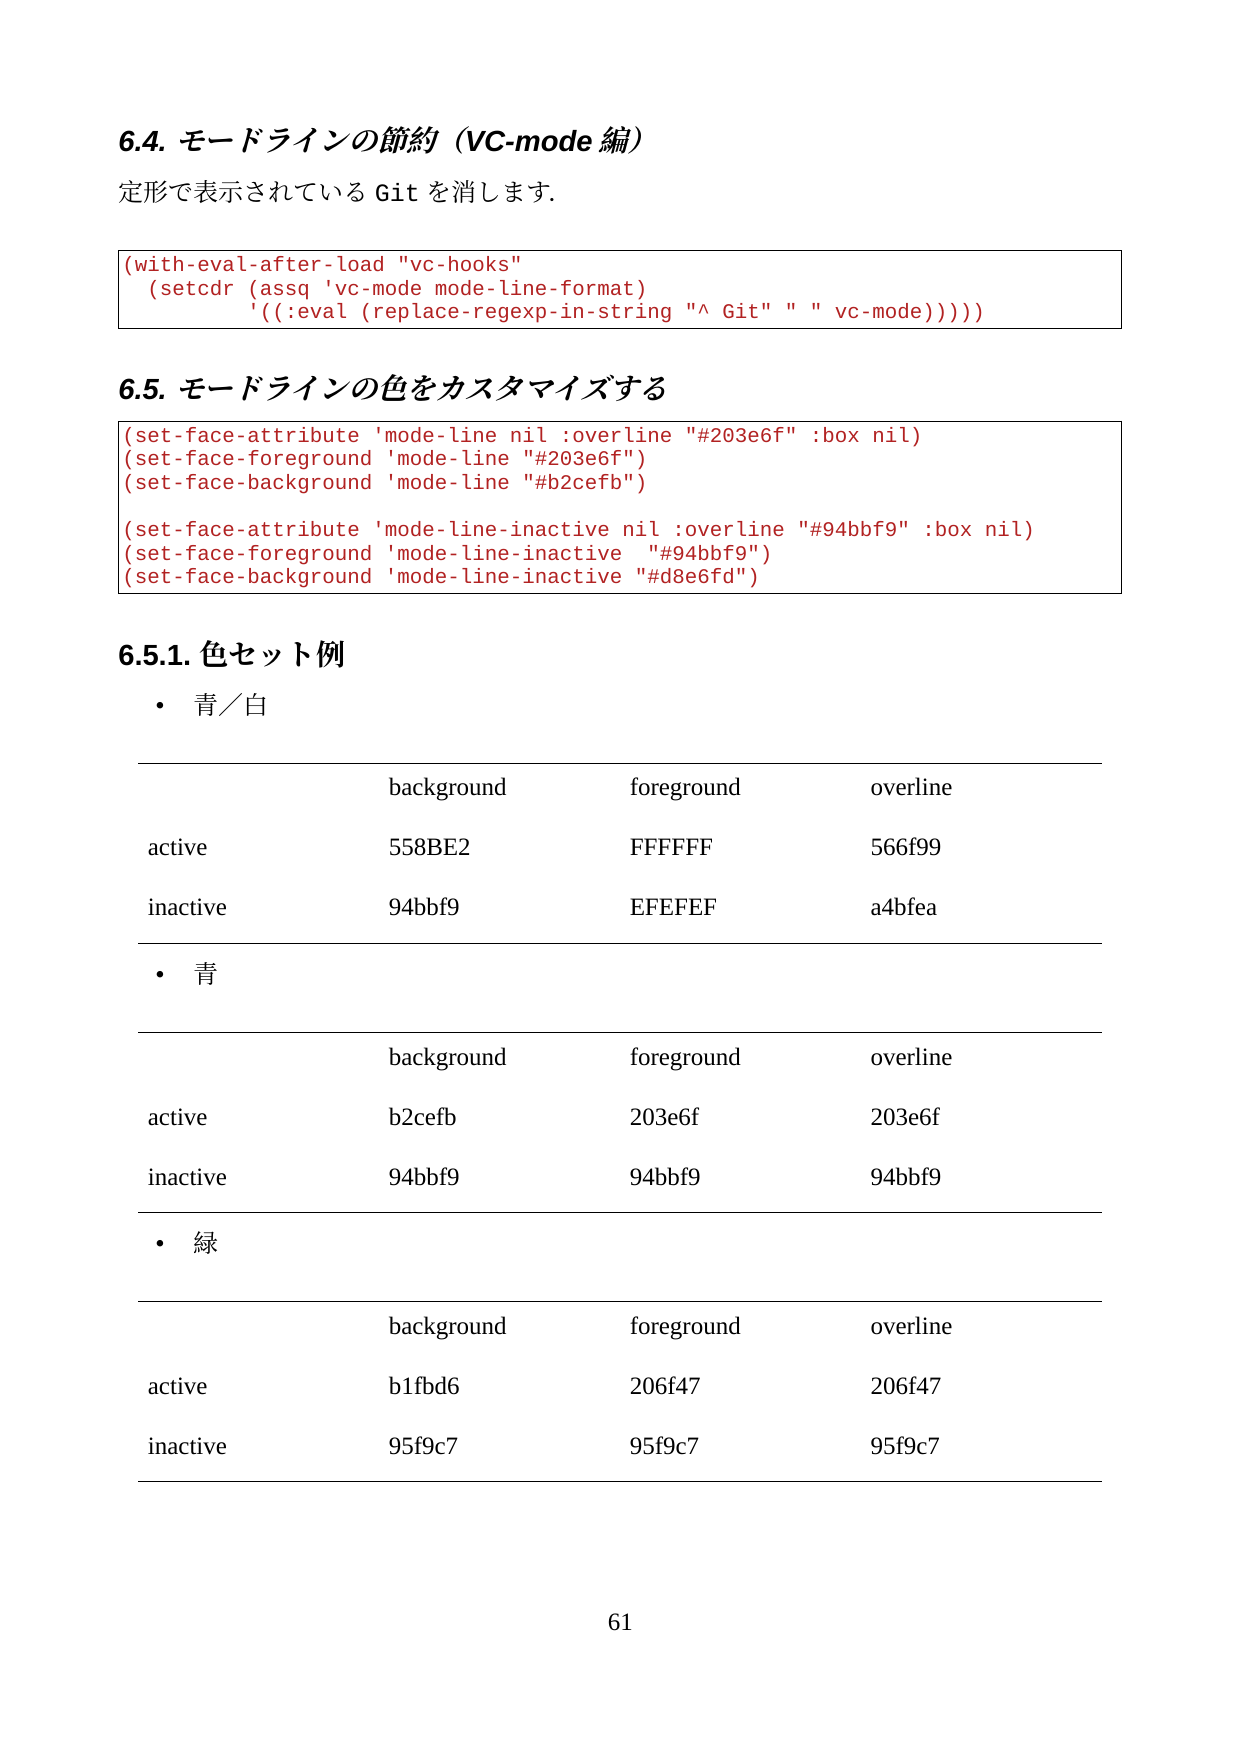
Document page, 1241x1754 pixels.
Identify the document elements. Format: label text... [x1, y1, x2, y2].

table_header [138, 1302, 379, 1361]
table_cell inactive [138, 883, 379, 943]
text 定形で表示されている Git を消します． [118, 172, 1122, 237]
text (set-face-attribute 'mode-line-inactive nil :overline "#94bbf9" :box nil) [119, 515, 1121, 539]
table_cell active [138, 1092, 379, 1152]
table_cell 558BE2 [379, 823, 620, 883]
subtitle モードラインの色をカスタマイズする [118, 366, 1122, 408]
subtitle モードラインの節約（VC-mode編） [118, 118, 1122, 160]
table_cell a4bfea [861, 883, 1102, 943]
table_header background [379, 1033, 620, 1092]
table_cell b1fbd6 [379, 1361, 620, 1421]
table_cell 95f9c7 [620, 1421, 861, 1481]
table_cell 566f99 [861, 823, 1102, 883]
table_cell inactive [138, 1152, 379, 1212]
text (with-eval-after-load "vc-hooks" [119, 251, 1121, 274]
list 緑 [156, 1224, 1122, 1289]
table_cell EFEFEF [620, 883, 861, 943]
table_cell 94bbf9 [379, 1152, 620, 1212]
table_cell 95f9c7 [379, 1421, 620, 1481]
table_header overline [861, 1033, 1102, 1092]
text (set-face-foreground 'mode-line "#203e6f") [119, 444, 1121, 468]
table_header [138, 1033, 379, 1092]
table_header [138, 764, 379, 823]
table_cell 94bbf9 [379, 883, 620, 943]
table_header foreground [620, 1033, 861, 1092]
list 青 [156, 955, 1122, 1020]
text (setcdr (assq 'vc-mode mode-line-format) [119, 274, 1121, 297]
table_cell 203e6f [861, 1092, 1102, 1152]
list 青／白 [156, 686, 1122, 751]
table_cell 95f9c7 [861, 1421, 1102, 1481]
table_header foreground [620, 1302, 861, 1361]
text (set-face-foreground 'mode-line-inactive "#94bbf9") [119, 539, 1121, 562]
table_header background [379, 764, 620, 823]
table_header background [379, 1302, 620, 1361]
text (set-face-background 'mode-line "#b2cefb") [119, 468, 1121, 492]
table_header foreground [620, 764, 861, 823]
table_header overline [861, 764, 1102, 823]
text (set-face-attribute 'mode-line nil :overline "#203e6f" :box nil) [119, 422, 1121, 444]
table_cell FFFFFF [620, 823, 861, 883]
table_header overline [861, 1302, 1102, 1361]
table_cell 94bbf9 [861, 1152, 1102, 1212]
table_cell 203e6f [620, 1092, 861, 1152]
table_cell active [138, 823, 379, 883]
table_cell active [138, 1361, 379, 1421]
text '((:eval (replace-regexp-in-string "^ Git" " " vc-mode))))) [119, 297, 1121, 328]
table_cell 94bbf9 [620, 1152, 861, 1212]
table_cell inactive [138, 1421, 379, 1481]
table_cell 206f47 [861, 1361, 1102, 1421]
table_cell 206f47 [620, 1361, 861, 1421]
subtitle 色セット例 [118, 631, 1122, 673]
table_cell b2cefb [379, 1092, 620, 1152]
text (set-face-background 'mode-line-inactive "#d8e6fd") [119, 562, 1121, 593]
